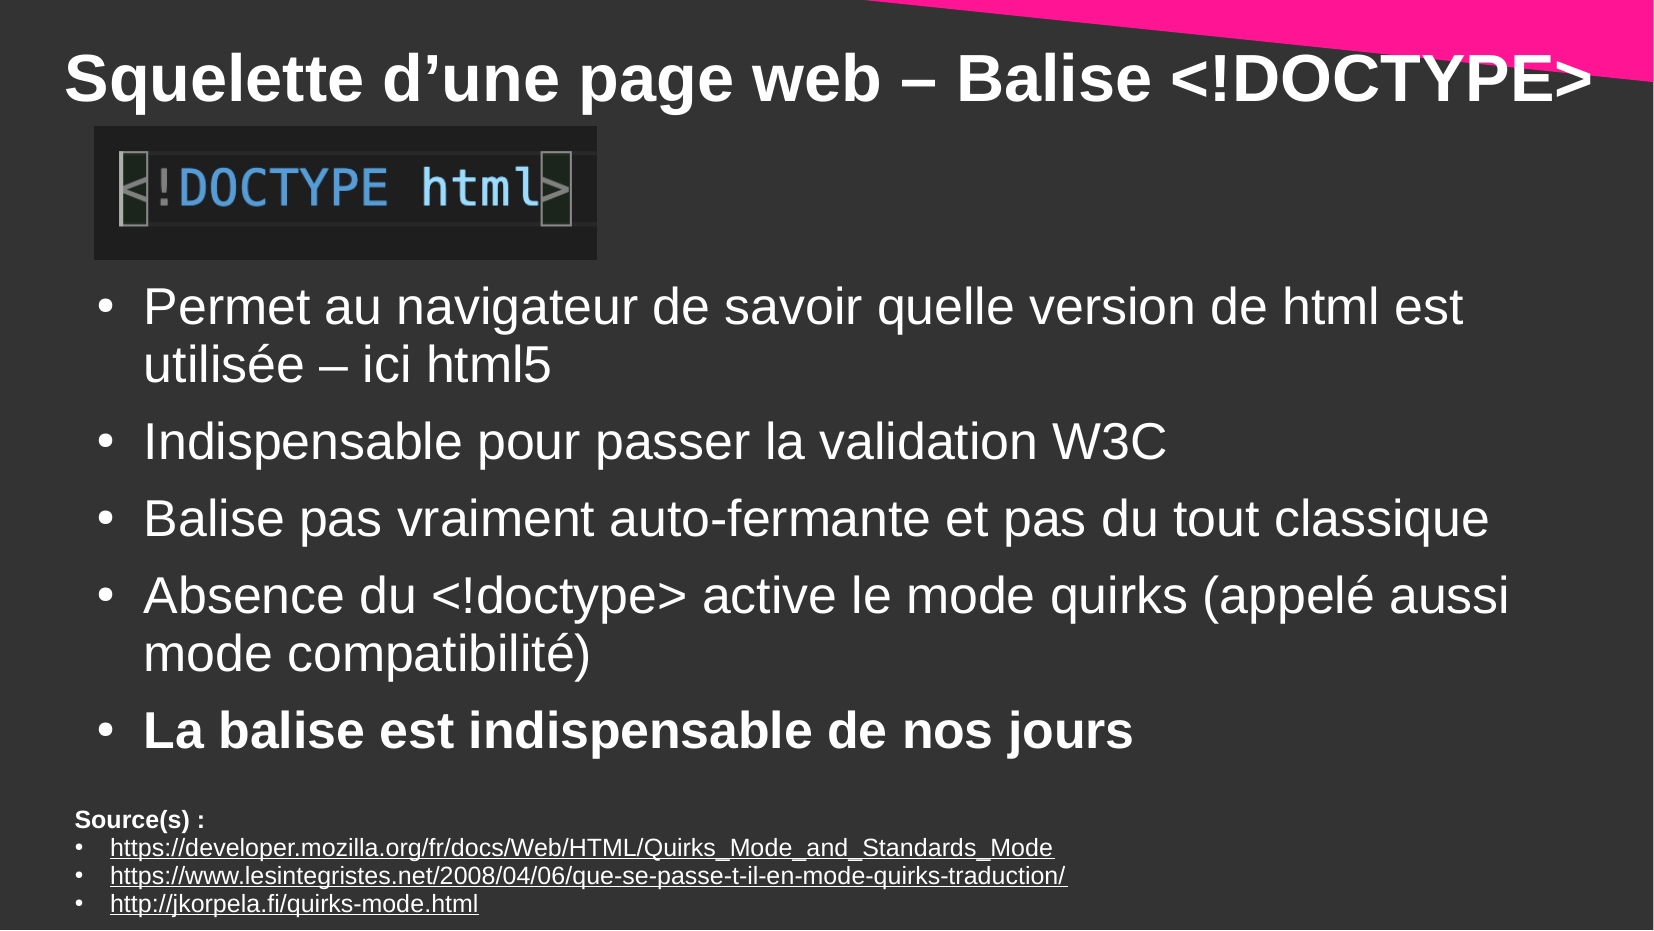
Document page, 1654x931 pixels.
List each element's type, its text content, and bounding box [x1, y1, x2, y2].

text_box [863, 0, 1654, 83]
text_box Source(s) : https://developer.mozilla.org/fr/docs/Web/HTML/Quirks_Mode_and_Standards_Mode https://www.lesintegristes.net/2008/04/06/que-se-passe-t-il-en-mode-quirks-traduction/ http://jkorpela.fi/quirks-mode.html [59, 798, 1545, 931]
picture [94, 126, 597, 260]
title Squelette d’une page web – Balise <!DOCTYPE> [64, 40, 1635, 153]
list Permet au navigateur de savoir quelle version de html est utilisée – ici html5 Indispensable pour passer la validation W3C Balise pas vraiment auto-fermante et pas du tout classique Absence du <!doctype> active le mode quirks (appelé aussi mode compatibilité) La balise est indispensable de nos jours [80, 278, 1635, 768]
